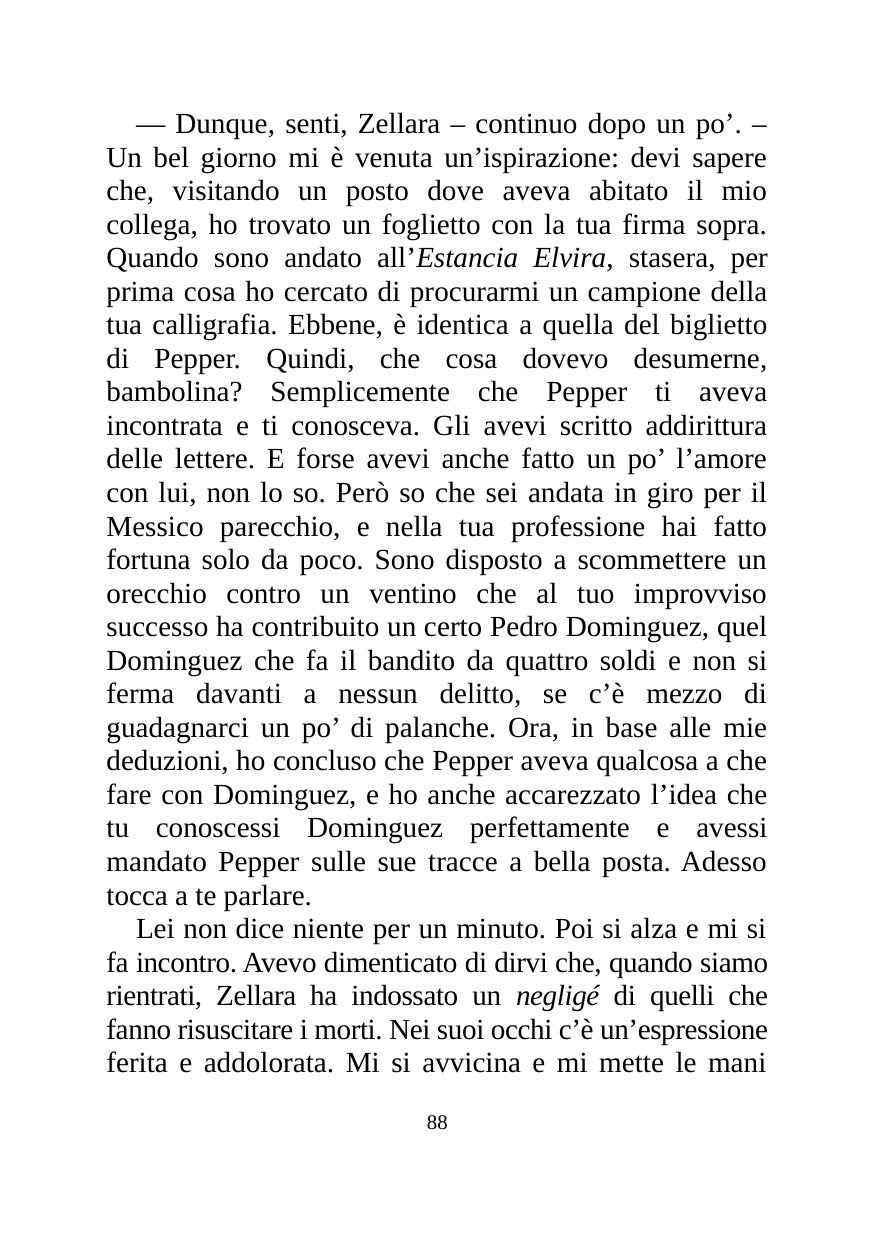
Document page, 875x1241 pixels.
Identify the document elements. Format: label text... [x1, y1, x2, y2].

text — Dunque, senti, Zellara – continuo dopo un po’. – Un bel giorno mi è venuta un’ispirazione: devi sapere che, visitando un posto dove aveva abitato il mio collega, ho trovato un foglietto con la tua firma sopra. Quando sono andato all’Estancia Elvira, stasera, per prima cosa ho cercato di procurarmi un campione della tua calligrafia. Ebbene, è identica a quella del biglietto di Pepper. Quindi, che cosa dovevo desumerne, bambolina? Semplicemente che Pepper ti aveva incontrata e ti conosceva. Gli avevi scritto addirittura delle lettere. E forse avevi anche fatto un po’ l’amore con lui, non lo so. Però so che sei andata in giro per il Messico parecchio, e nella tua professione hai fatto fortuna solo da poco. Sono disposto a scommettere un orecchio contro un ventino che al tuo improvviso successo ha contribuito un certo Pedro Dominguez, quel Dominguez che fa il bandito da quattro soldi e non si ferma davanti a nessun delitto, se c’è mezzo di guadagnarci un po’ di palanche. Ora, in base alle mie deduzioni, ho concluso che Pepper aveva qualcosa a che fare con Dominguez, e ho anche accarezzato l’idea che tu conoscessi Dominguez perfettamente e avessi mandato Pepper sulle sue tracce a bella posta. Adesso tocca a te parlare. [106, 106, 768, 911]
text Lei non dice niente per un minuto. Poi si alza e mi si fa incontro. Avevo dimenticato di dirvi che, quando siamo rientrati, Zellara ha indossato un negligé di quelli che fanno risuscitare i morti. Nei suoi occhi c’è un’espressione ferita e addolorata. Mi si avvicina e mi mette le mani [106, 911, 768, 1079]
